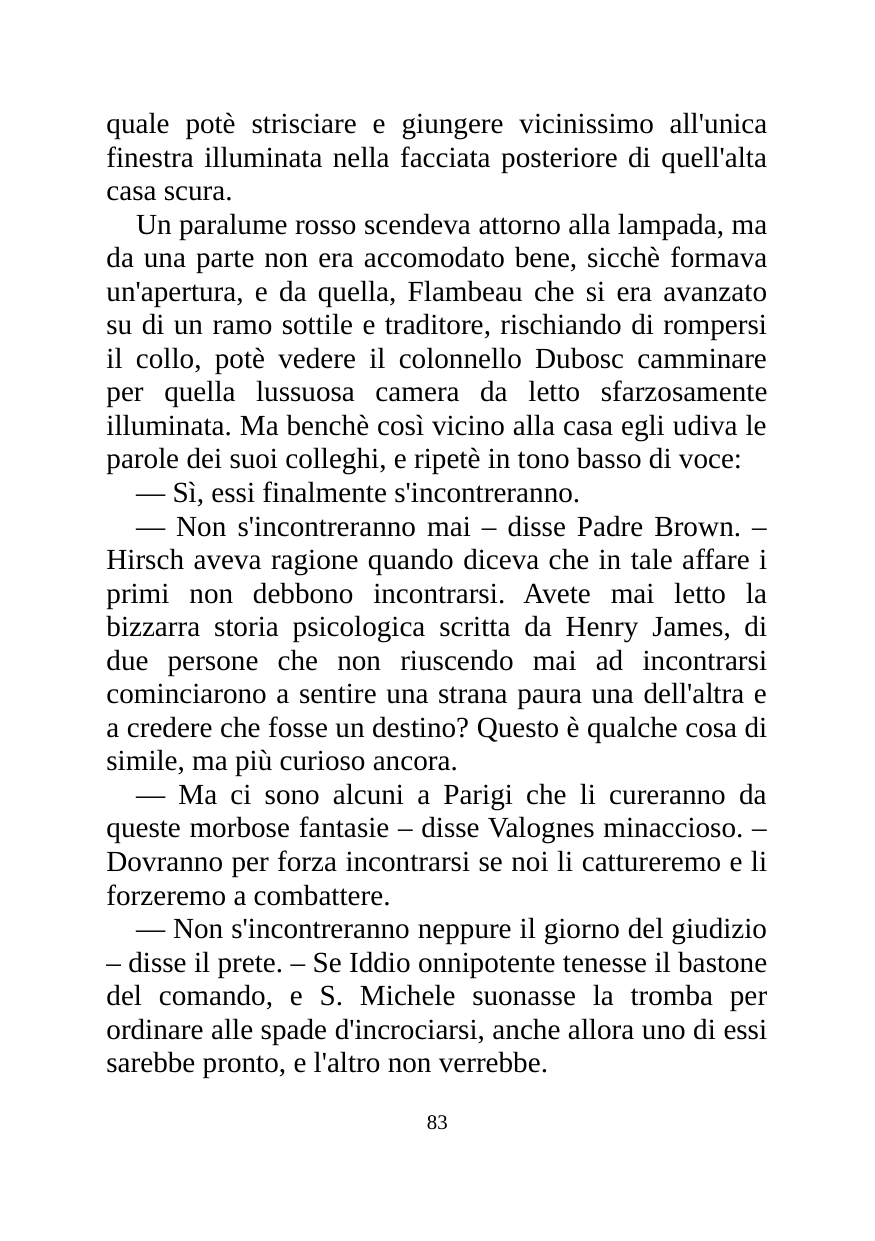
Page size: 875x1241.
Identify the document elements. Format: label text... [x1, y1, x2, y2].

text — Ma ci sono alcuni a Parigi che li cureranno da queste morbose fantasie – disse Valognes minaccioso. – Dovranno per forza incontrarsi se noi li cattureremo e li forzeremo a combattere. [106, 777, 768, 911]
text — Non s'incontreranno neppure il giorno del giudizio – disse il prete. – Se Iddio onnipotente tenesse il bastone del comando, e S. Michele suonasse la tromba per ordinare alle spade d'incrociarsi, anche allora uno di essi sarebbe pronto, e l'altro non verrebbe. [106, 911, 768, 1079]
text Un paralume rosso scendeva attorno alla lampada, ma da una parte non era accomodato bene, sicchè formava un'apertura, e da quella, Flambeau che si era avanzato su di un ramo sottile e traditore, rischiando di rompersi il collo, potè vedere il colonnello Dubosc camminare per quella lussuosa camera da letto sfarzosamente illuminata. Ma benchè così vicino alla casa egli udiva le parole dei suoi colleghi, e ripetè in tono basso di voce: [106, 207, 768, 475]
text quale potè strisciare e giungere vicinissimo all'unica finestra illuminata nella facciata posteriore di quell'alta casa scura. [106, 106, 768, 207]
text — Non s'incontreranno mai – disse Padre Brown. – Hirsch aveva ragione quando diceva che in tale affare i primi non debbono incontrarsi. Avete mai letto la bizzarra storia psicologica scritta da Henry James, di due persone che non riuscendo mai ad incontrarsi cominciarono a sentire una strana paura una dell'altra e a credere che fosse un destino? Questo è qualche cosa di simile, ma più curioso ancora. [106, 509, 768, 777]
text — Sì, essi finalmente s'incontreranno. [106, 475, 768, 509]
